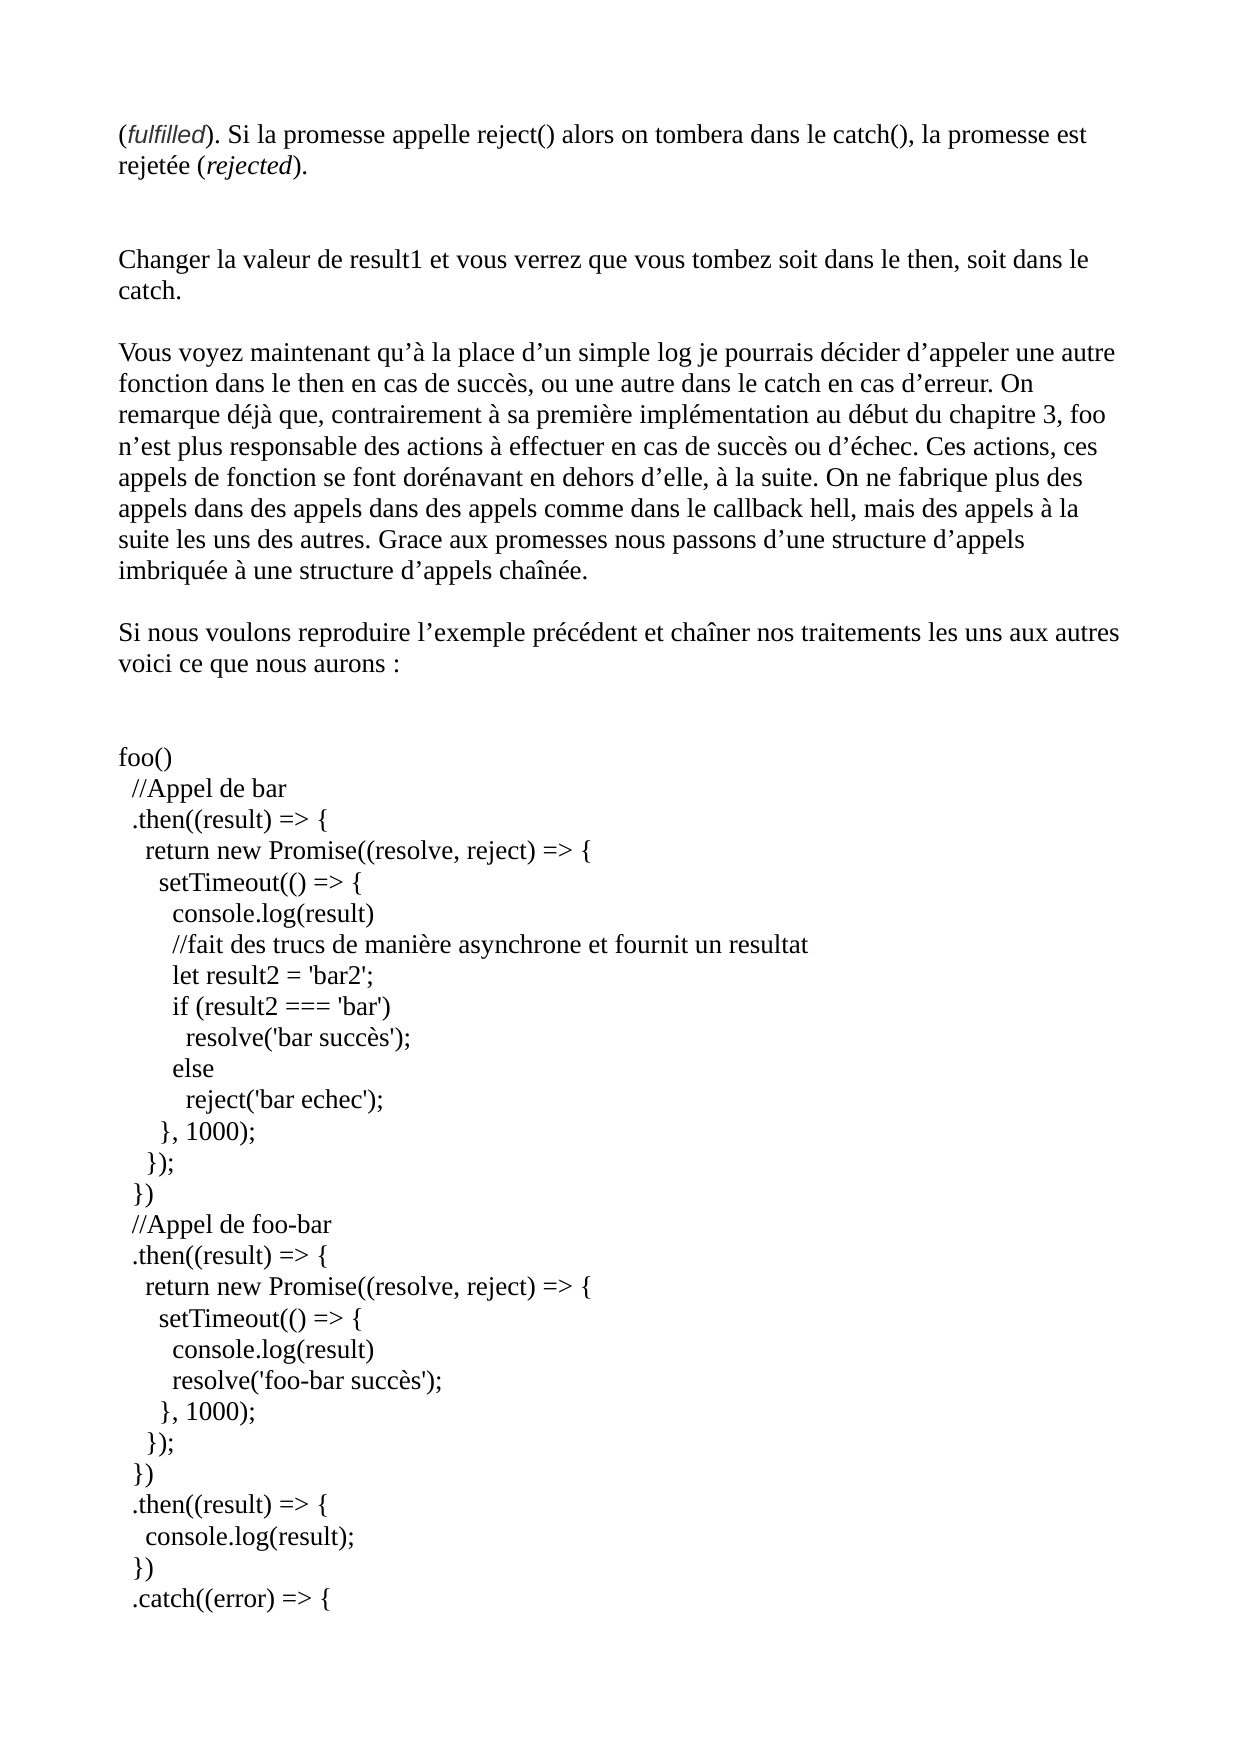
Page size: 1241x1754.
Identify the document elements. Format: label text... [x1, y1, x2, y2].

text .then((result) => { [118, 1239, 1122, 1271]
text resolve('bar succès'); [118, 1021, 1122, 1052]
text .then((result) => { [118, 1488, 1122, 1520]
text //Appel de foo-bar [118, 1208, 1122, 1239]
text console.log(result) [118, 1333, 1122, 1364]
text //fait des trucs de manière asynchrone et fournit un resultat [118, 928, 1122, 959]
text reject('bar echec'); [118, 1084, 1122, 1115]
text (fulfilled). Si la promesse appelle reject() alors on tombera dans le catch(), la promesse est rejetée (rejected). [118, 118, 1122, 180]
text setTimeout(() => { [118, 866, 1122, 897]
text foo() [118, 741, 1122, 772]
text Changer la valeur de result1 et vous verrez que vous tombez soit dans le then, soit dans le catch. [118, 243, 1122, 305]
text console.log(result); [118, 1520, 1122, 1551]
text }) [118, 1457, 1122, 1488]
text .catch((error) => { [118, 1582, 1122, 1613]
text //Appel de bar [118, 772, 1122, 803]
text resolve('foo-bar succès'); [118, 1364, 1122, 1395]
text setTimeout(() => { [118, 1302, 1122, 1333]
text if (result2 === 'bar') [118, 990, 1122, 1021]
text let result2 = 'bar2'; [118, 959, 1122, 990]
text }, 1000); [118, 1115, 1122, 1146]
text }); [118, 1146, 1122, 1177]
text }) [118, 1551, 1122, 1582]
text .then((result) => { [118, 803, 1122, 834]
text Si nous voulons reproduire l’exemple précédent et chaîner nos traitements les uns aux autres voici ce que nous aurons : [118, 616, 1122, 679]
text Vous voyez maintenant qu’à la place d’un simple log je pourrais décider d’appeler une autre fonction dans le then en cas de succès, ou une autre dans le catch en cas d’erreur. On remarque déjà que, contrairement à sa première implémentation au début du chapitre 3, foo n’est plus responsable des actions à effectuer en cas de succès ou d’échec. Ces actions, ces appels de fonction se font dorénavant en dehors d’elle, à la suite. On ne fabrique plus des appels dans des appels dans des appels comme dans le callback hell, mais des appels à la suite les uns des autres. Grace aux promesses nous passons d’une structure d’appels imbriquée à une structure d’appels chaînée. [118, 336, 1122, 585]
text return new Promise((resolve, reject) => { [118, 834, 1122, 866]
text }, 1000); [118, 1395, 1122, 1426]
text }); [118, 1426, 1122, 1457]
text }) [118, 1177, 1122, 1208]
text else [118, 1052, 1122, 1084]
text console.log(result) [118, 897, 1122, 928]
text return new Promise((resolve, reject) => { [118, 1271, 1122, 1302]
